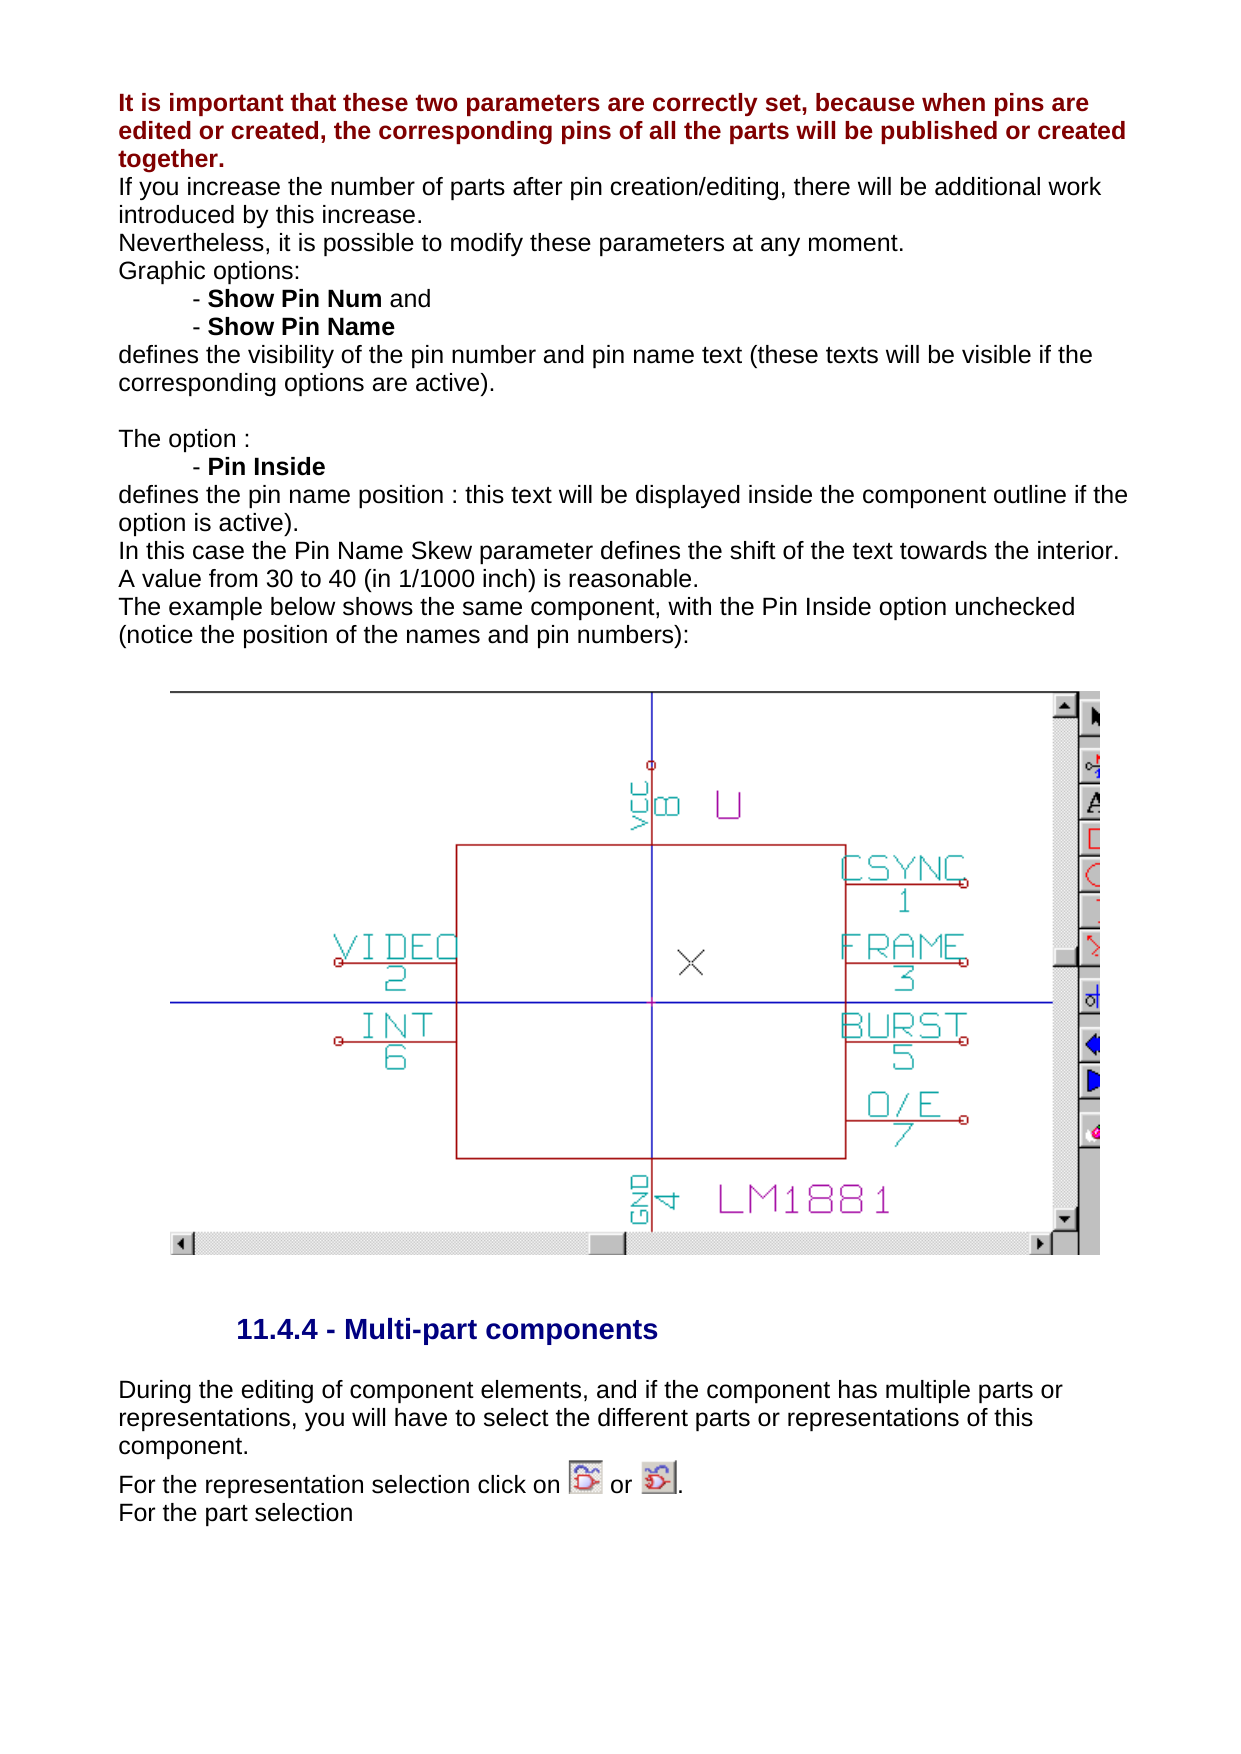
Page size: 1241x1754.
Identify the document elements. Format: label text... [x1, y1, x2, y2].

text - Pin Inside [192, 453, 1152, 481]
subtitle Multi-part components [236, 1313, 1152, 1346]
text - Show Pin Num and [192, 285, 1152, 313]
text For the part selection [118, 1499, 1152, 1527]
text - Show Pin Name [192, 313, 1152, 341]
text During the editing of component elements, and if the component has multiple parts or representations, you will have to select the different parts or representations of this component. [118, 1375, 1152, 1459]
picture [639, 1459, 677, 1494]
text defines the pin name position : this text will be displayed inside the component outline if the option is active). [118, 481, 1152, 537]
picture [568, 1459, 603, 1494]
text If you increase the number of parts after pin creation/editing, there will be additional work introduced by this increase. [118, 173, 1152, 229]
text It is important that these two parameters are correctly set, because when pins are edited or created, the corresponding pins of all the parts will be published or created together. [118, 88, 1152, 173]
text A value from 30 to 40 (in 1/1000 inch) is reasonable. [118, 565, 1152, 593]
text Graphic options: [118, 257, 1152, 285]
text defines the visibility of the pin number and pin name text (these texts will be visible if the corresponding options are active). [118, 341, 1152, 397]
text Nevertheless, it is possible to modify these parameters at any moment. [118, 229, 1152, 257]
text For the representation selection click on or . [118, 1459, 1152, 1499]
text In this case the Pin Name Skew parameter defines the shift of the text towards the interior. [118, 537, 1152, 565]
text The option : [118, 425, 1152, 453]
text The example below shows the same component, with the Pin Inside option unchecked (notice the position of the names and pin numbers): [118, 593, 1152, 649]
